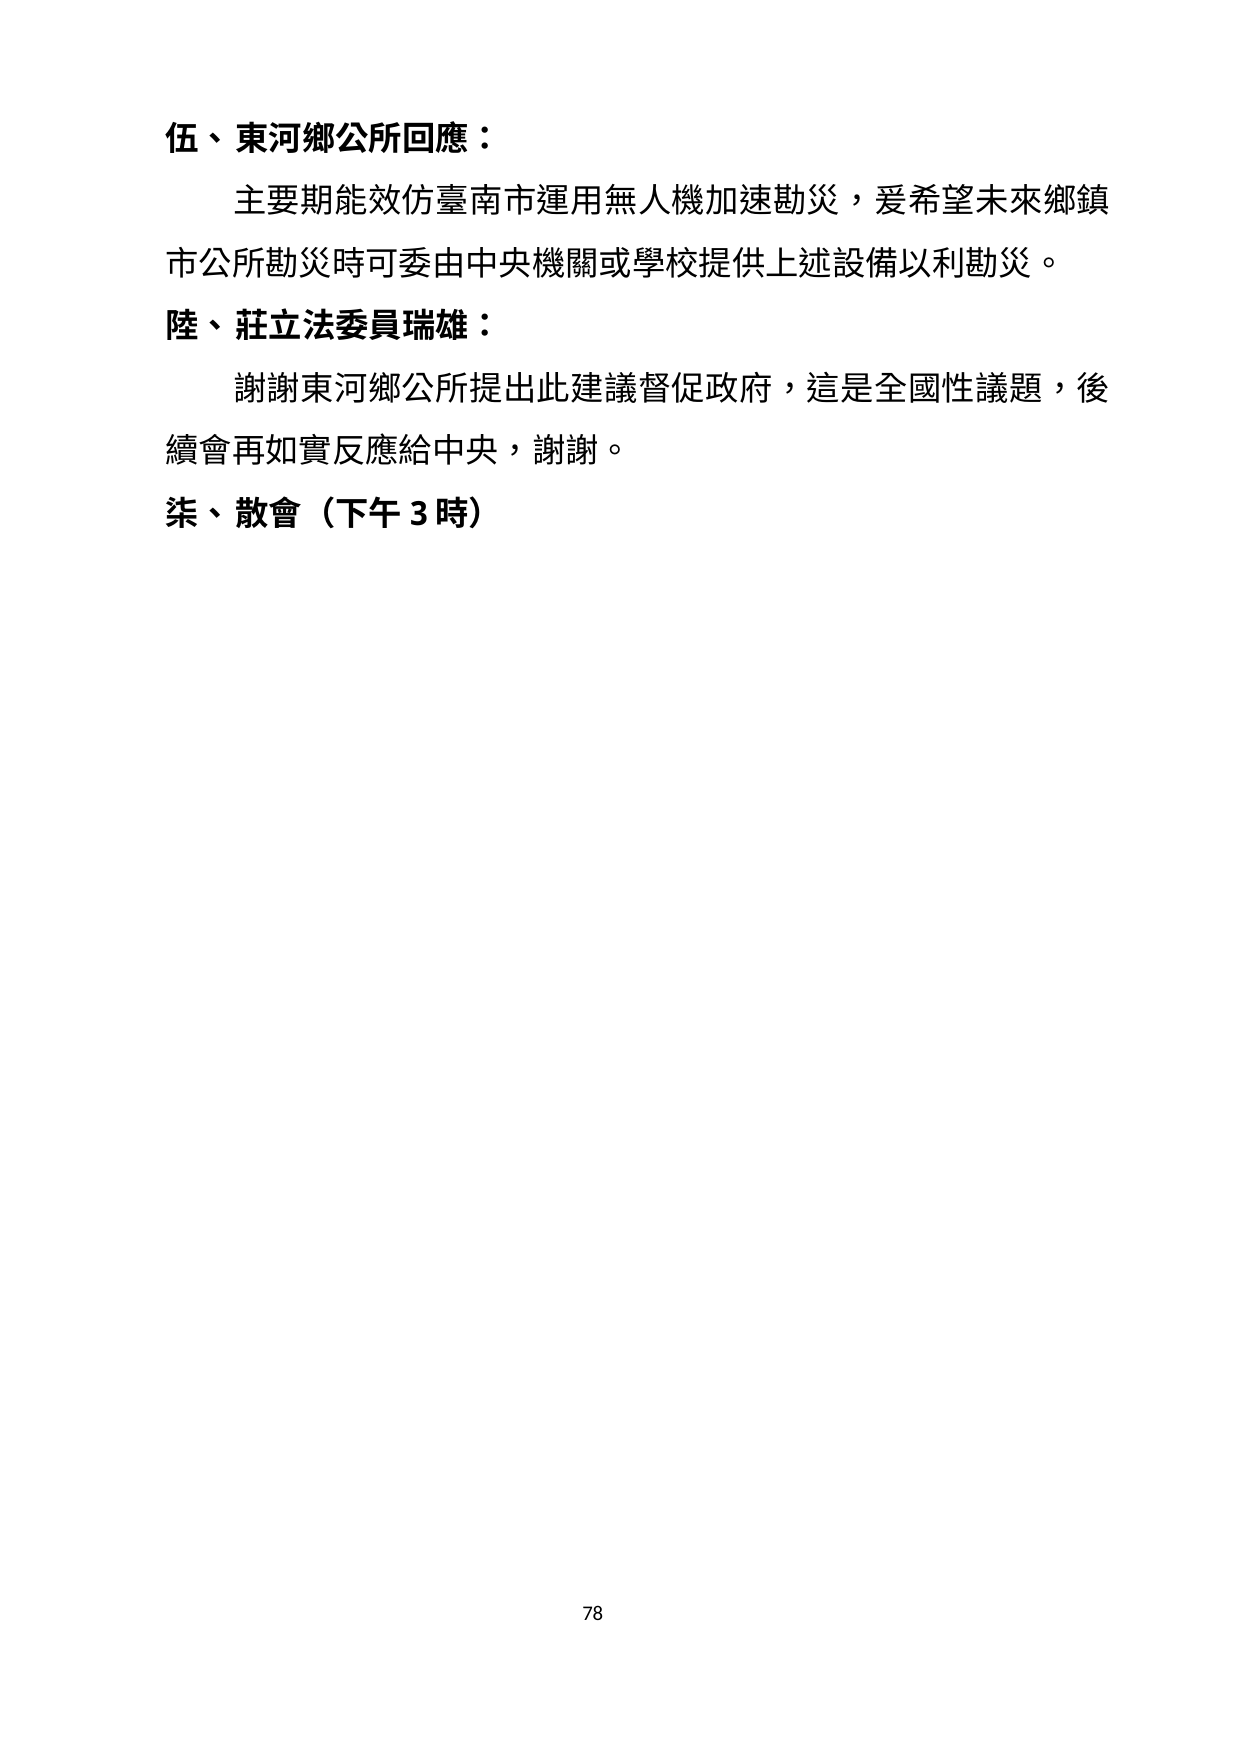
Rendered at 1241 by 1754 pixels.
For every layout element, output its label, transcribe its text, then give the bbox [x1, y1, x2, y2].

list 莊立法委員瑞雄： [165, 282, 1110, 344]
list 東河鄉公所回應： [165, 94, 1110, 157]
text 主要期能效仿臺南市運用無人機加速勘災，爰希望未來鄉鎮市公所勘災時可委由中央機關或學校提供上述設備以利勘災。 [165, 157, 1110, 282]
list 散會（下午3時） [165, 469, 1110, 532]
text 謝謝東河鄉公所提出此建議督促政府，這是全國性議題，後續會再如實反應給中央，謝謝。 [165, 344, 1110, 469]
